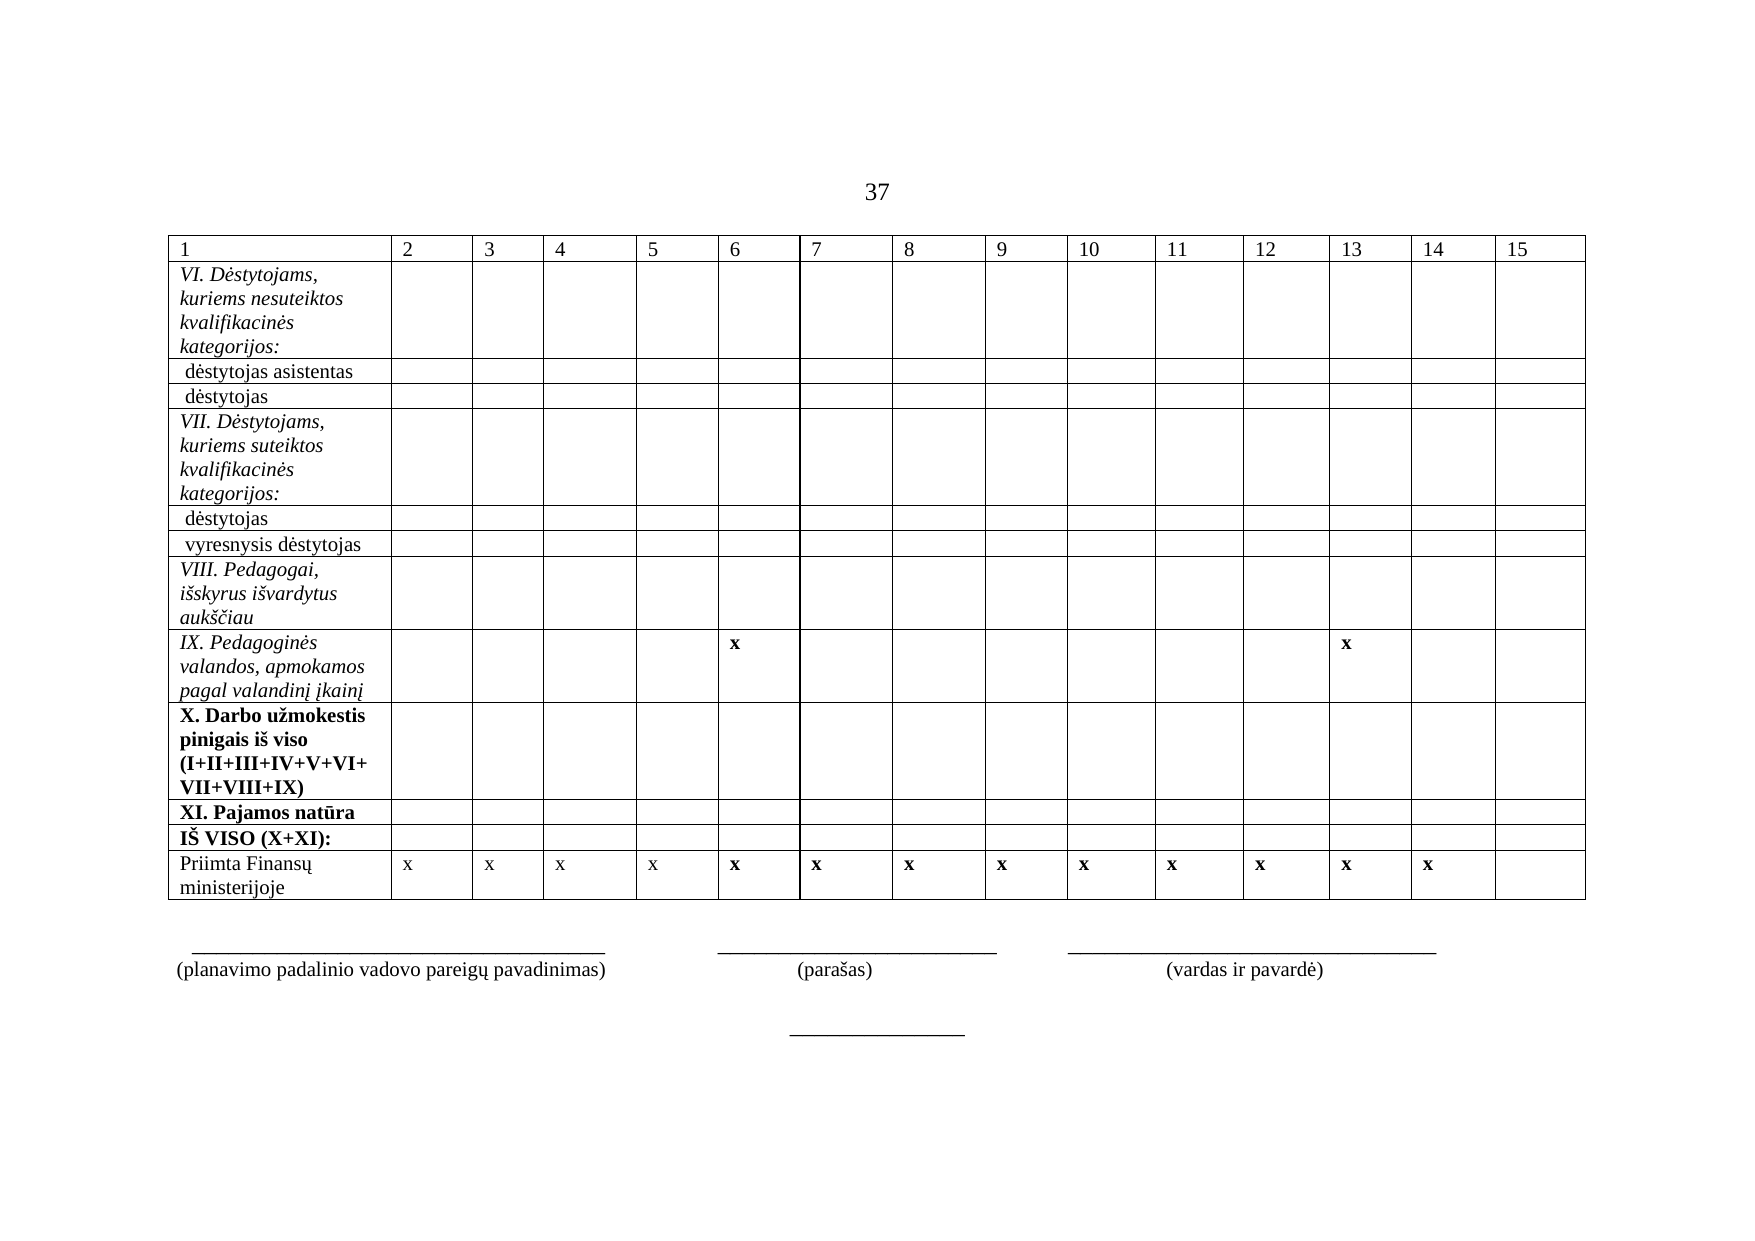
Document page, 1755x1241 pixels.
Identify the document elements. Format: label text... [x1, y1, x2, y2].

table_cell [1496, 825, 1585, 849]
table_cell [1330, 384, 1411, 408]
table_cell [473, 557, 543, 629]
table_cell [1496, 531, 1585, 556]
table_cell [1412, 703, 1495, 799]
table_cell x [1156, 851, 1243, 899]
table_cell [544, 262, 636, 358]
table_cell [893, 409, 985, 505]
table_cell [893, 557, 985, 629]
table_header 15 [1496, 236, 1585, 261]
table_cell [1496, 557, 1585, 629]
table_cell [801, 506, 892, 530]
table_cell [544, 409, 636, 505]
table_cell [1330, 262, 1411, 358]
table_cell VII. Dėstytojams, kuriems suteiktos kvalifikacinės kategorijos: [169, 409, 391, 505]
table_cell [719, 703, 799, 799]
table_header 6 [719, 236, 799, 261]
table_cell [1156, 506, 1243, 530]
table_cell VI. Dėstytojams, kuriems nesuteiktos kvalifikacinės kategorijos: [169, 262, 391, 358]
table_cell [1156, 531, 1243, 556]
table_cell [986, 409, 1067, 505]
table_header 8 [893, 236, 985, 261]
table_cell [637, 409, 718, 505]
table_cell [1244, 630, 1329, 702]
table_cell [1496, 851, 1585, 899]
table_header 11 [1156, 236, 1243, 261]
table_cell [1068, 630, 1155, 702]
table_cell [1068, 409, 1155, 505]
table_cell [986, 800, 1067, 824]
table_cell [392, 384, 472, 408]
table_cell dėstytojas asistentas [169, 359, 391, 383]
table_cell [1330, 800, 1411, 824]
table_cell [1412, 800, 1495, 824]
table_cell [392, 262, 472, 358]
table_header 9 [986, 236, 1067, 261]
table_cell [893, 262, 985, 358]
table_cell [544, 359, 636, 383]
table_cell [801, 409, 892, 505]
table_cell [893, 384, 985, 408]
table_header 1 [169, 236, 391, 261]
table_cell [637, 703, 718, 799]
table_cell [801, 703, 892, 799]
table_cell Priimta Finansų ministerijoje [169, 851, 391, 899]
table_cell [1156, 825, 1243, 849]
table_cell [473, 506, 543, 530]
table_cell [1068, 557, 1155, 629]
table_cell [719, 506, 799, 530]
table_cell x [893, 851, 985, 899]
table_cell [986, 825, 1067, 849]
table_cell IŠ VISO (X+XI): [169, 825, 391, 849]
table_cell [1330, 409, 1411, 505]
table_cell [1244, 531, 1329, 556]
table_cell [1496, 630, 1585, 702]
table_cell dėstytojas [169, 506, 391, 530]
table_cell [1156, 630, 1243, 702]
table_cell x [1330, 851, 1411, 899]
table_cell [1156, 262, 1243, 358]
table_cell [1068, 800, 1155, 824]
table_cell [1068, 531, 1155, 556]
table_cell [1496, 506, 1585, 530]
table_cell [719, 531, 799, 556]
table_cell [1330, 359, 1411, 383]
table_cell [637, 825, 718, 849]
table_cell [392, 800, 472, 824]
table_cell [1244, 800, 1329, 824]
table_cell [986, 384, 1067, 408]
table_cell [719, 359, 799, 383]
table_cell [893, 825, 985, 849]
table_cell [1068, 703, 1155, 799]
table_cell x [719, 630, 799, 702]
table_cell [986, 506, 1067, 530]
table_cell [1496, 262, 1585, 358]
table_cell [473, 262, 543, 358]
table_cell [637, 630, 718, 702]
table_cell [544, 630, 636, 702]
table_header 12 [1244, 236, 1329, 261]
table_cell [1412, 557, 1495, 629]
table_cell IX. Pedagoginės valandos, apmokamos pagal valandinį įkainį [169, 630, 391, 702]
table_cell [1068, 506, 1155, 530]
table_cell [392, 825, 472, 849]
table_cell [637, 262, 718, 358]
table_cell [1244, 359, 1329, 383]
table_cell X. Darbo užmokestis pinigais iš viso (I+II+III+IV+V+VI+VII+VIII+IX) [169, 703, 391, 799]
table_cell [1330, 557, 1411, 629]
table_cell [637, 531, 718, 556]
table_cell [1330, 825, 1411, 849]
table_cell [1412, 409, 1495, 505]
table_cell [719, 384, 799, 408]
table_cell [893, 531, 985, 556]
table_cell [473, 825, 543, 849]
table_cell [1330, 703, 1411, 799]
table_cell x [544, 851, 636, 899]
table_cell [801, 825, 892, 849]
table_cell [637, 384, 718, 408]
table_cell [1496, 409, 1585, 505]
table_cell [893, 630, 985, 702]
table_cell [1496, 359, 1585, 383]
table_cell [801, 384, 892, 408]
table_cell [544, 557, 636, 629]
table_cell [1068, 384, 1155, 408]
table_cell [1412, 531, 1495, 556]
table_cell [473, 384, 543, 408]
table_cell [1068, 262, 1155, 358]
table_cell x [637, 851, 718, 899]
table_cell [986, 557, 1067, 629]
table_cell [719, 262, 799, 358]
table_cell [392, 557, 472, 629]
table_cell [1496, 384, 1585, 408]
table_cell [986, 531, 1067, 556]
table_cell [637, 506, 718, 530]
table_cell [392, 703, 472, 799]
table_cell [801, 630, 892, 702]
table_cell [801, 262, 892, 358]
table_cell [473, 531, 543, 556]
table_header 4 [544, 236, 636, 261]
table_header 5 [637, 236, 718, 261]
table_cell [986, 630, 1067, 702]
table_cell [893, 506, 985, 530]
table_cell [1156, 703, 1243, 799]
table_cell [544, 825, 636, 849]
table_cell [1156, 384, 1243, 408]
table_cell [986, 262, 1067, 358]
table_cell x [392, 851, 472, 899]
table_cell [1412, 384, 1495, 408]
table_cell dėstytojas [169, 384, 391, 408]
table_cell [986, 703, 1067, 799]
table_cell [1156, 800, 1243, 824]
table_cell [986, 359, 1067, 383]
table_cell [1412, 630, 1495, 702]
table_cell [473, 630, 543, 702]
table_cell [1244, 384, 1329, 408]
table_cell x [1068, 851, 1155, 899]
table_cell [1412, 506, 1495, 530]
table_cell [392, 630, 472, 702]
table_cell [544, 800, 636, 824]
table_cell [801, 557, 892, 629]
table_cell [893, 703, 985, 799]
table_header 10 [1068, 236, 1155, 261]
table_cell [893, 359, 985, 383]
table_cell [1156, 359, 1243, 383]
table_cell x [1244, 851, 1329, 899]
table_cell [1156, 557, 1243, 629]
table_cell [1330, 531, 1411, 556]
table_cell [392, 506, 472, 530]
table_cell x [719, 851, 799, 899]
text (planavimo padalinio vadovo pareigų pavadinimas) (parašas) (vardas ir pavardė) [118, 957, 1636, 981]
table_cell [1156, 409, 1243, 505]
table_cell [1496, 800, 1585, 824]
table_cell [1244, 703, 1329, 799]
table_cell [544, 703, 636, 799]
table_cell [1330, 506, 1411, 530]
table_cell [1244, 409, 1329, 505]
table_cell x [1330, 630, 1411, 702]
table_cell [392, 531, 472, 556]
table_cell [544, 384, 636, 408]
table_cell x [1412, 851, 1495, 899]
table_cell [719, 800, 799, 824]
table_cell [544, 531, 636, 556]
table_cell [473, 800, 543, 824]
table_cell [637, 359, 718, 383]
table_header 14 [1412, 236, 1495, 261]
table_header 7 [801, 236, 892, 261]
table_cell XI. Pajamos natūra [169, 800, 391, 824]
table_cell [637, 800, 718, 824]
table_cell [719, 557, 799, 629]
table_cell [1412, 825, 1495, 849]
table_cell [392, 359, 472, 383]
table_cell VIII. Pedagogai, išskyrus išvardytus aukščiau [169, 557, 391, 629]
table_cell [1244, 557, 1329, 629]
table_cell [893, 800, 985, 824]
text ______________ [118, 1010, 1636, 1039]
table_cell [1244, 262, 1329, 358]
table_header 2 [392, 236, 472, 261]
table_cell [392, 409, 472, 505]
table_cell [1068, 359, 1155, 383]
table_cell [801, 359, 892, 383]
table_cell [801, 800, 892, 824]
table_cell [1412, 262, 1495, 358]
table_cell [801, 531, 892, 556]
table_cell x [801, 851, 892, 899]
table_cell [1244, 506, 1329, 530]
table_cell [473, 359, 543, 383]
table_header 13 [1330, 236, 1411, 261]
table_cell x [986, 851, 1067, 899]
table_cell [637, 557, 718, 629]
table_cell [544, 506, 636, 530]
table_cell [719, 409, 799, 505]
table_cell [1496, 703, 1585, 799]
table_cell [473, 409, 543, 505]
table_cell [1068, 825, 1155, 849]
table_cell [1412, 359, 1495, 383]
table_cell [473, 703, 543, 799]
table_cell x [473, 851, 543, 899]
table_cell [1244, 825, 1329, 849]
table_header 3 [473, 236, 543, 261]
table_cell vyresnysis dėstytojas [169, 531, 391, 556]
table_cell [719, 825, 799, 849]
